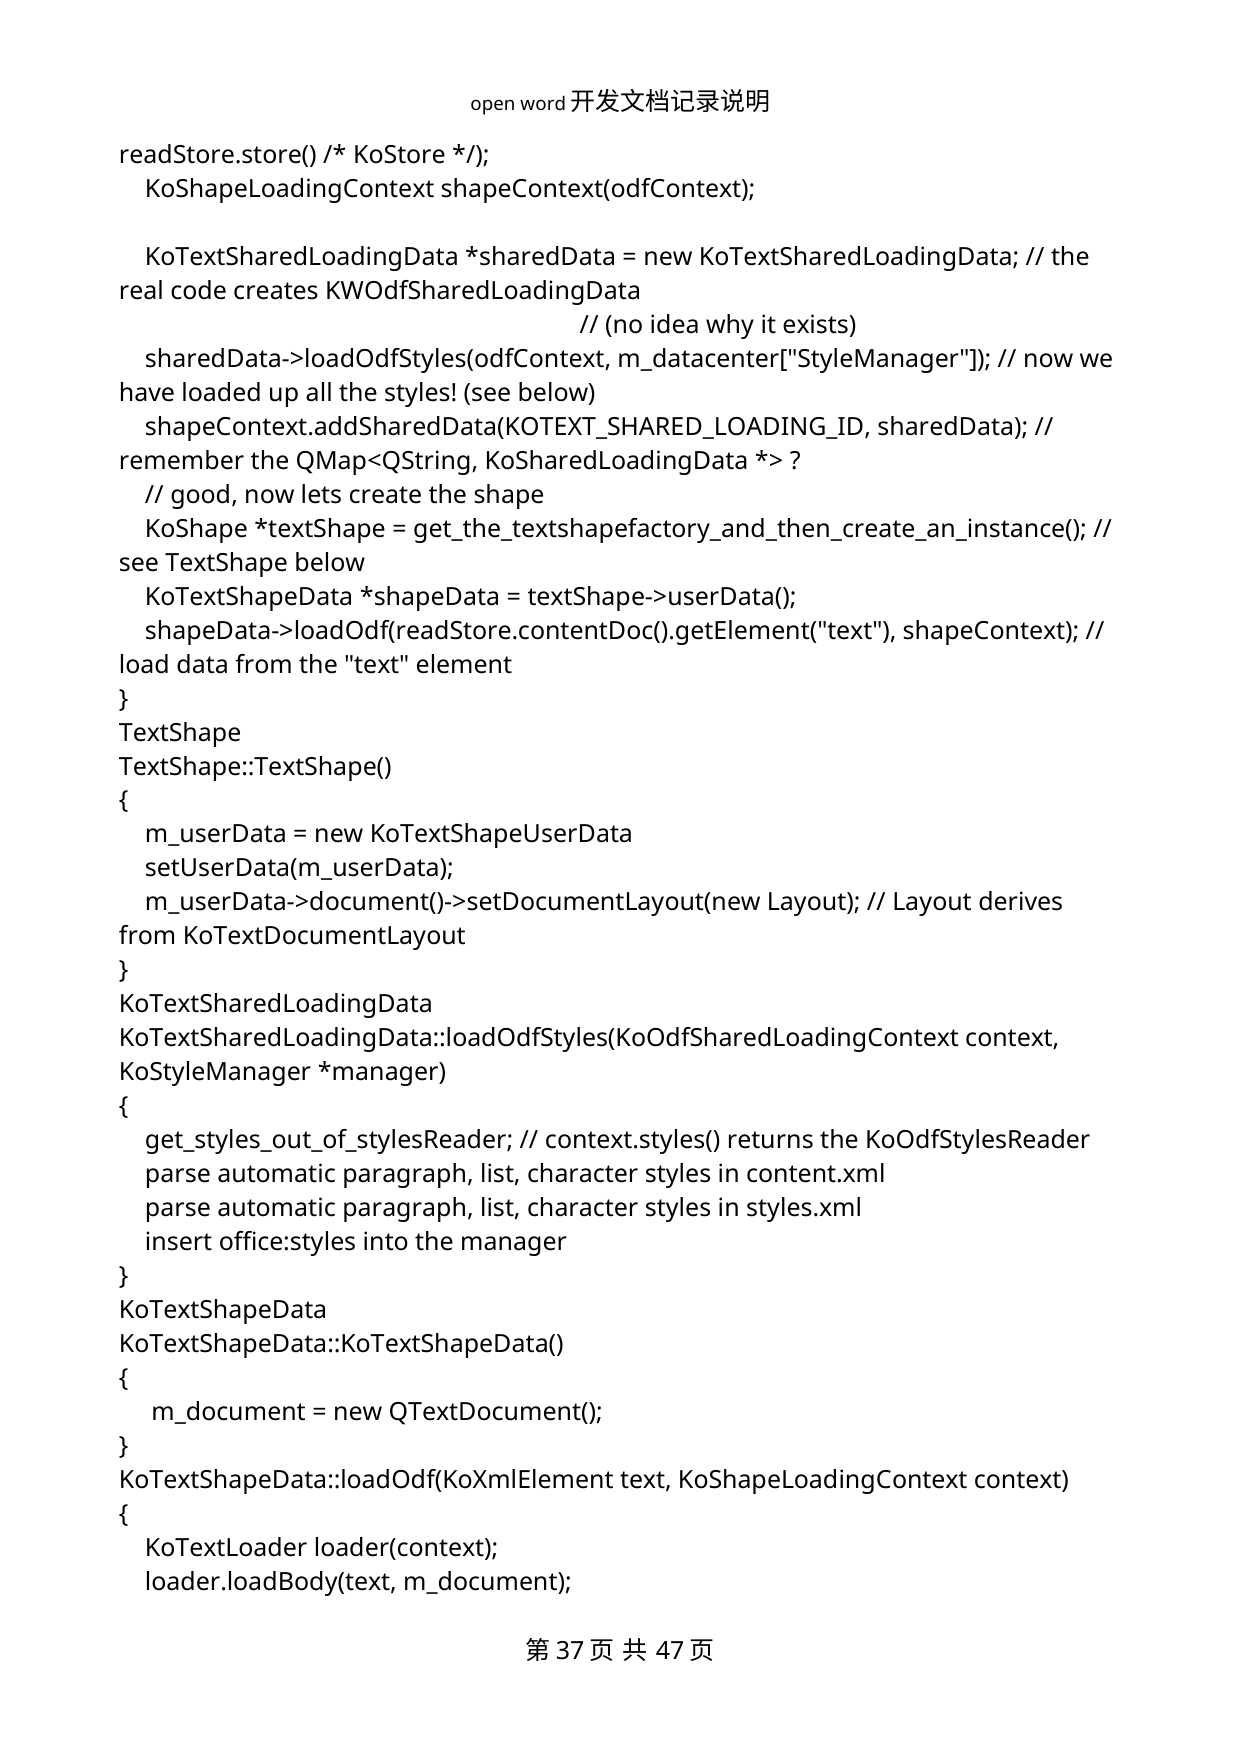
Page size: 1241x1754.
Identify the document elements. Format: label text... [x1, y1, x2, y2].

text KoTextLoader loader(context); [119, 1529, 1121, 1563]
text parse automatic paragraph, list, character styles in styles.xml [119, 1190, 1121, 1224]
text TextShape::TextShape() [119, 748, 1121, 782]
text { [119, 1496, 1121, 1529]
text shapeData->loadOdf(readStore.contentDoc().getElement("text"), shapeContext); // load data from the "text" element [119, 613, 1121, 681]
text m_document = new QTextDocument(); [119, 1394, 1121, 1428]
text KoShape *textShape = get_the_textshapefactory_and_then_create_an_instance(); // see TextShape below [119, 511, 1121, 579]
text m_userData = new KoTextShapeUserData [119, 816, 1121, 850]
text get_styles_out_of_stylesReader; // context.styles() returns the KoOdfStylesReader [119, 1122, 1121, 1156]
text KoTextShapeData [119, 1292, 1121, 1326]
text // (no idea why it exists) [119, 307, 1121, 341]
text shapeContext.addSharedData(KOTEXT_SHARED_LOADING_ID, sharedData); // remember the QMap<QString, KoSharedLoadingData *> ? [119, 409, 1121, 477]
text { [119, 1088, 1121, 1122]
text KoTextShapeData *shapeData = textShape->userData(); [119, 579, 1121, 613]
text sharedData->loadOdfStyles(odfContext, m_datacenter["StyleManager"]); // now we have loaded up all the styles! (see below) [119, 341, 1121, 409]
text parse automatic paragraph, list, character styles in content.xml [119, 1156, 1121, 1190]
text KoTextSharedLoadingData [119, 986, 1121, 1020]
text KoTextSharedLoadingData *sharedData = new KoTextSharedLoadingData; // the real code creates KWOdfSharedLoadingData [119, 239, 1121, 307]
text } [119, 1428, 1121, 1462]
text setUserData(m_userData); [119, 850, 1121, 884]
text KoTextShapeData::loadOdf(KoXmlElement text, KoShapeLoadingContext context) [119, 1462, 1121, 1496]
text } [119, 952, 1121, 986]
text readStore.store() /* KoStore */); [119, 137, 1121, 171]
text { [119, 1360, 1121, 1394]
text TextShape [119, 714, 1121, 748]
text // good, now lets create the shape [119, 477, 1121, 511]
text KoTextShapeData::KoTextShapeData() [119, 1326, 1121, 1360]
text KoTextSharedLoadingData::loadOdfStyles(KoOdfSharedLoadingContext context, KoStyleManager *manager) [119, 1020, 1121, 1088]
text loader.loadBody(text, m_document); [119, 1563, 1121, 1597]
text { [119, 782, 1121, 816]
text m_userData->document()->setDocumentLayout(new Layout); // Layout derives from KoTextDocumentLayout [119, 884, 1121, 952]
text } [119, 1258, 1121, 1292]
text KoShapeLoadingContext shapeContext(odfContext); [119, 171, 1121, 205]
text } [119, 681, 1121, 714]
text insert office:styles into the manager [119, 1224, 1121, 1258]
